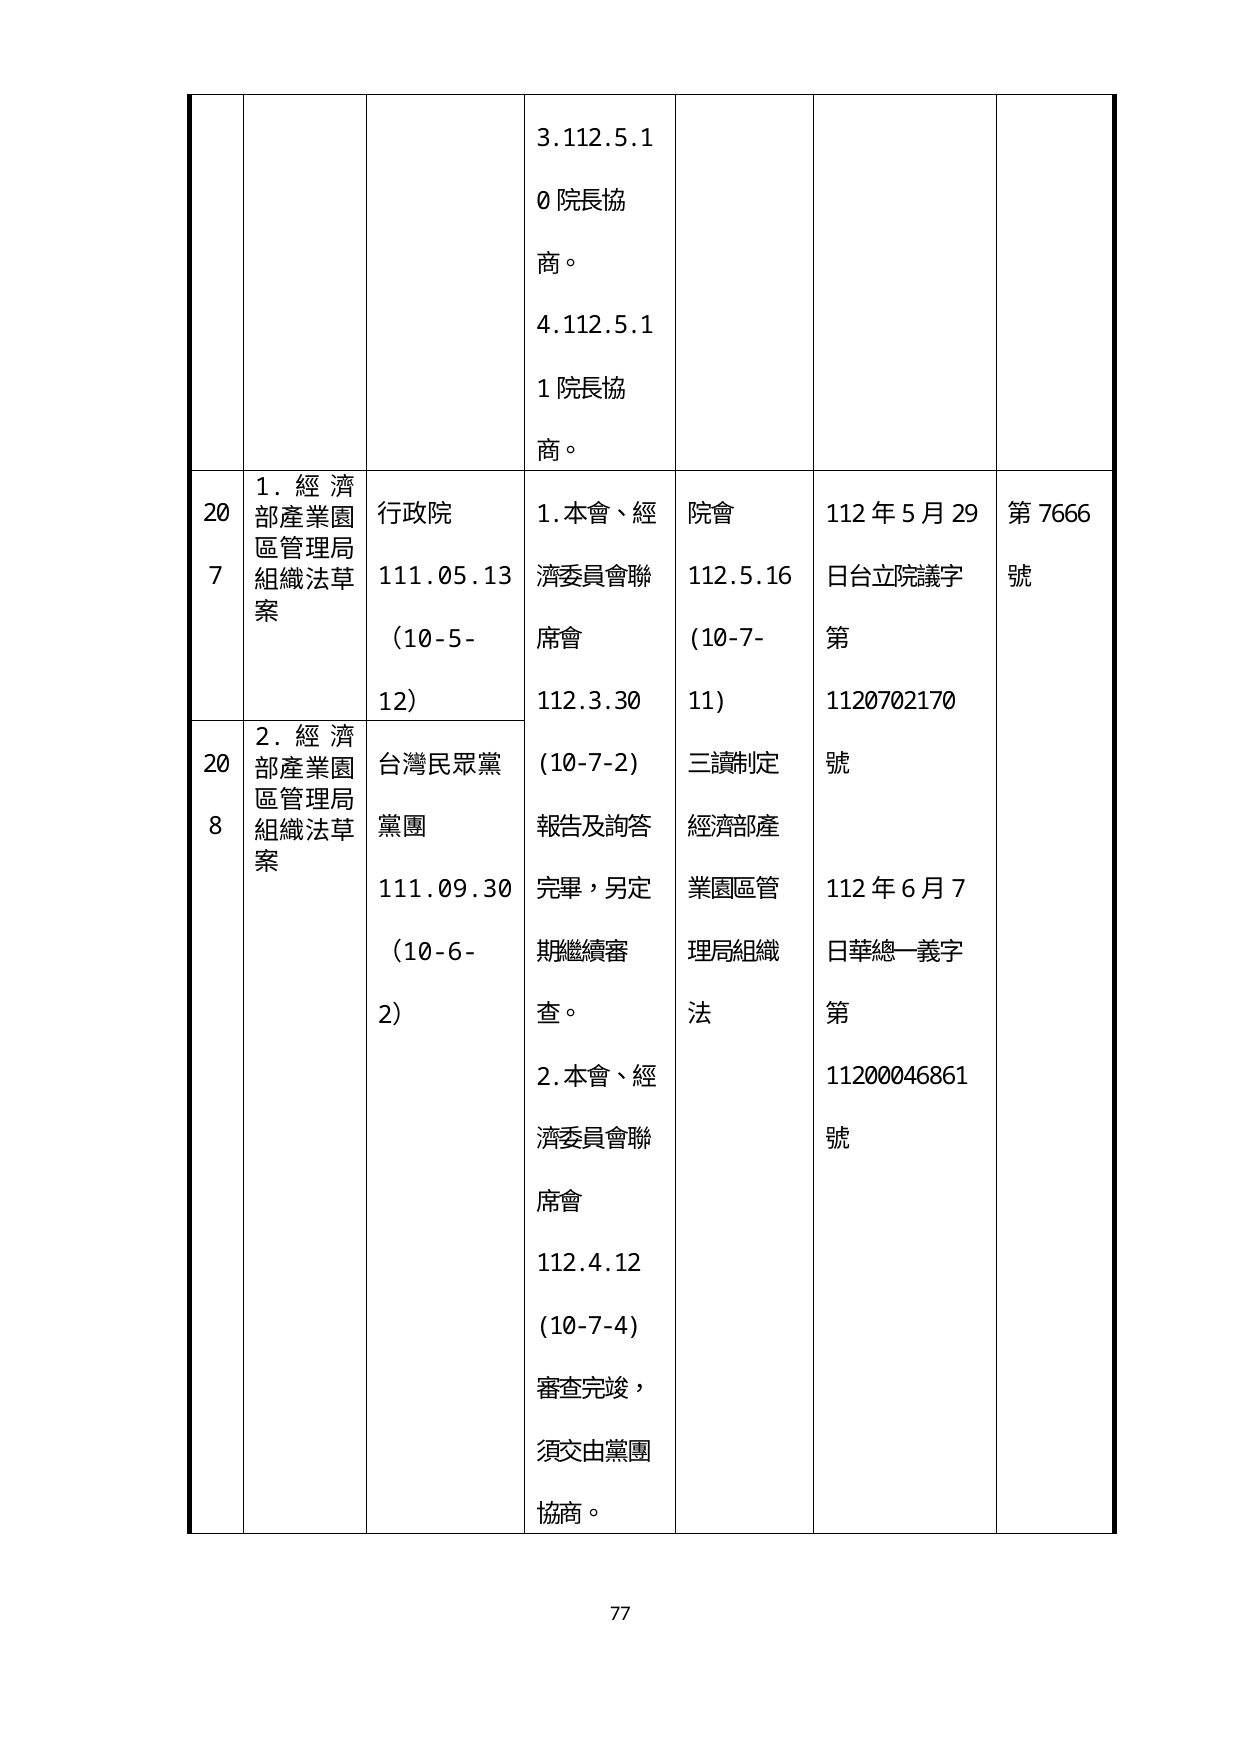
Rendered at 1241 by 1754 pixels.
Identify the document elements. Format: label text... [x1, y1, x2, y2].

table_cell 112年5月29日台立院議字第1120702170號 112年6月7日華總一義字第11200046861號 [814, 471, 996, 1533]
table_cell 208 [192, 721, 243, 1533]
table_cell 1.經濟部產業園區管理局組織法草案 [244, 471, 366, 720]
table_cell 院會 112.5.16 (10-7-11) 三讀制定經濟部產業園區管理局組織法 [676, 471, 813, 1533]
table_cell [814, 95, 996, 470]
table_cell [367, 95, 524, 470]
table_cell 行政院 111.05.13 （10-5-12） [367, 471, 524, 720]
table_cell 台灣民眾黨黨團 111.09.30 （10-6-2） [367, 721, 524, 1533]
table_cell [997, 95, 1112, 470]
table_cell 207 [192, 471, 243, 720]
table_cell 1.本會、經濟委員會聯席會 112.3.30 (10-7-2)報告及詢答完畢，另定期繼續審查。 2.本會、經濟委員會聯席會 112.4.12 (10-7-4)審查完竣，須交由黨團協商。 [525, 471, 675, 1533]
table_cell 第7666號 [997, 471, 1112, 1533]
table_cell 2.經濟部產業園區管理局組織法草案 [244, 721, 366, 1533]
table_cell [244, 95, 366, 470]
table_cell [192, 95, 243, 470]
table_cell [676, 95, 813, 470]
table_cell 3.112.5.10院長協商。 4.112.5.11院長協商。 [525, 95, 675, 470]
